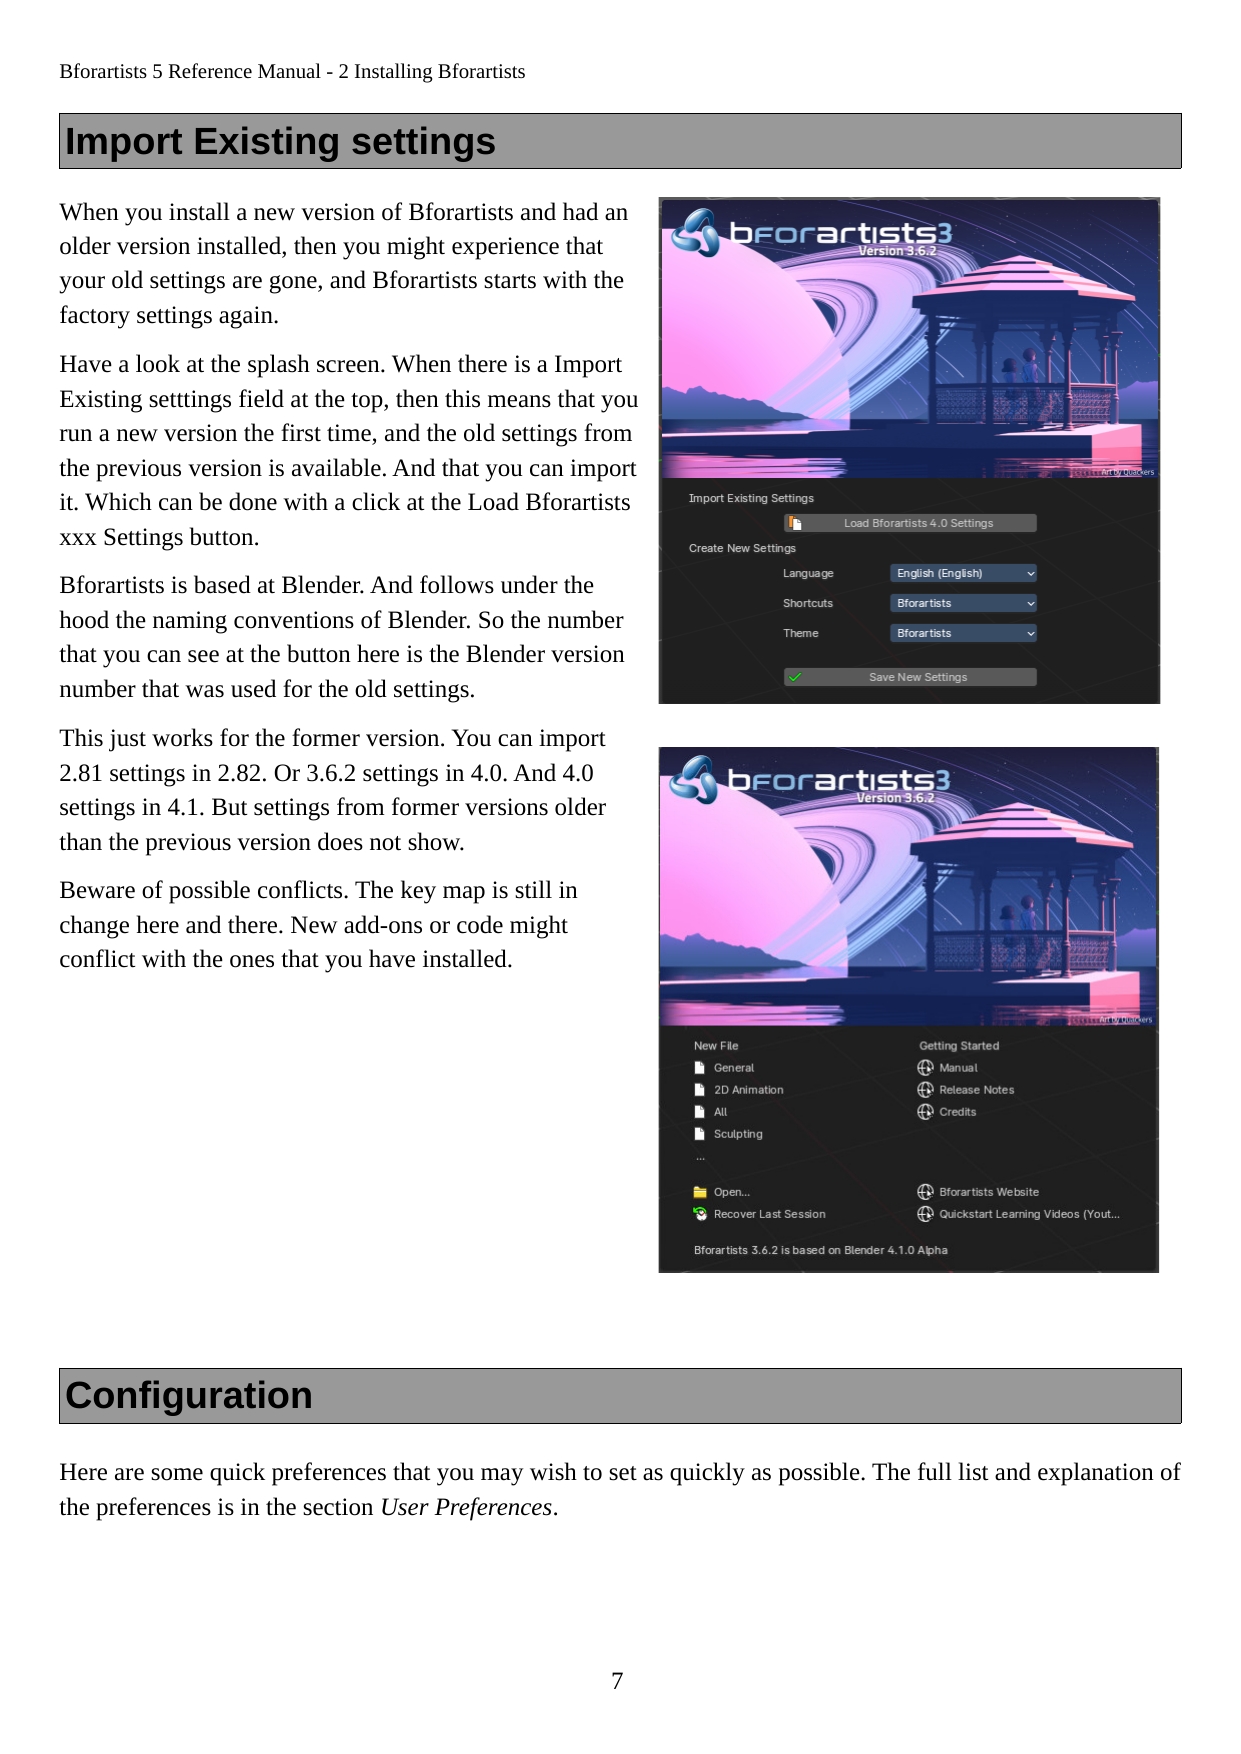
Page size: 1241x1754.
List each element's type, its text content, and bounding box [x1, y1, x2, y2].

table_header Configuration [60, 1369, 1181, 1423]
text When you install a new version of Bforartists and had an older version installed, then you might experience that your old settings are gone, and Bforartists starts with the factory settings again. [59, 197, 658, 329]
table_header Import Existing settings [60, 114, 1181, 168]
text This just works for the former version. You can import 2.81 settings in 2.82. Or 3.6.2 settings in 4.0. And 4.0 settings in 4.1. But settings from former versions older than the previous version does not show. [59, 723, 1181, 855]
text Bforartists is based at Blender. And follows under the hood the naming conventions of Blender. So the number that you can see at the button here is the Blender version number that was used for the old settings. [59, 571, 658, 703]
text Here are some quick preferences that you may wish to set as quickly as possible. The full list and explanation of the preferences is in the section User Preferences. [59, 1424, 1181, 1520]
picture [658, 747, 1160, 1273]
text Have a look at the splash screen. When there is a Import Existing setttings field at the top, then this means that you run a new version the first time, and the old settings from the previous version is available. And that you can import it. Which can be done with a click at the Load Bforartists xxx Settings button. [59, 349, 658, 550]
picture [658, 197, 1161, 704]
text Beware of possible conflicts. The key map is still in change here and there. New add-ons or code might conflict with the ones that you have installed. [59, 876, 658, 973]
